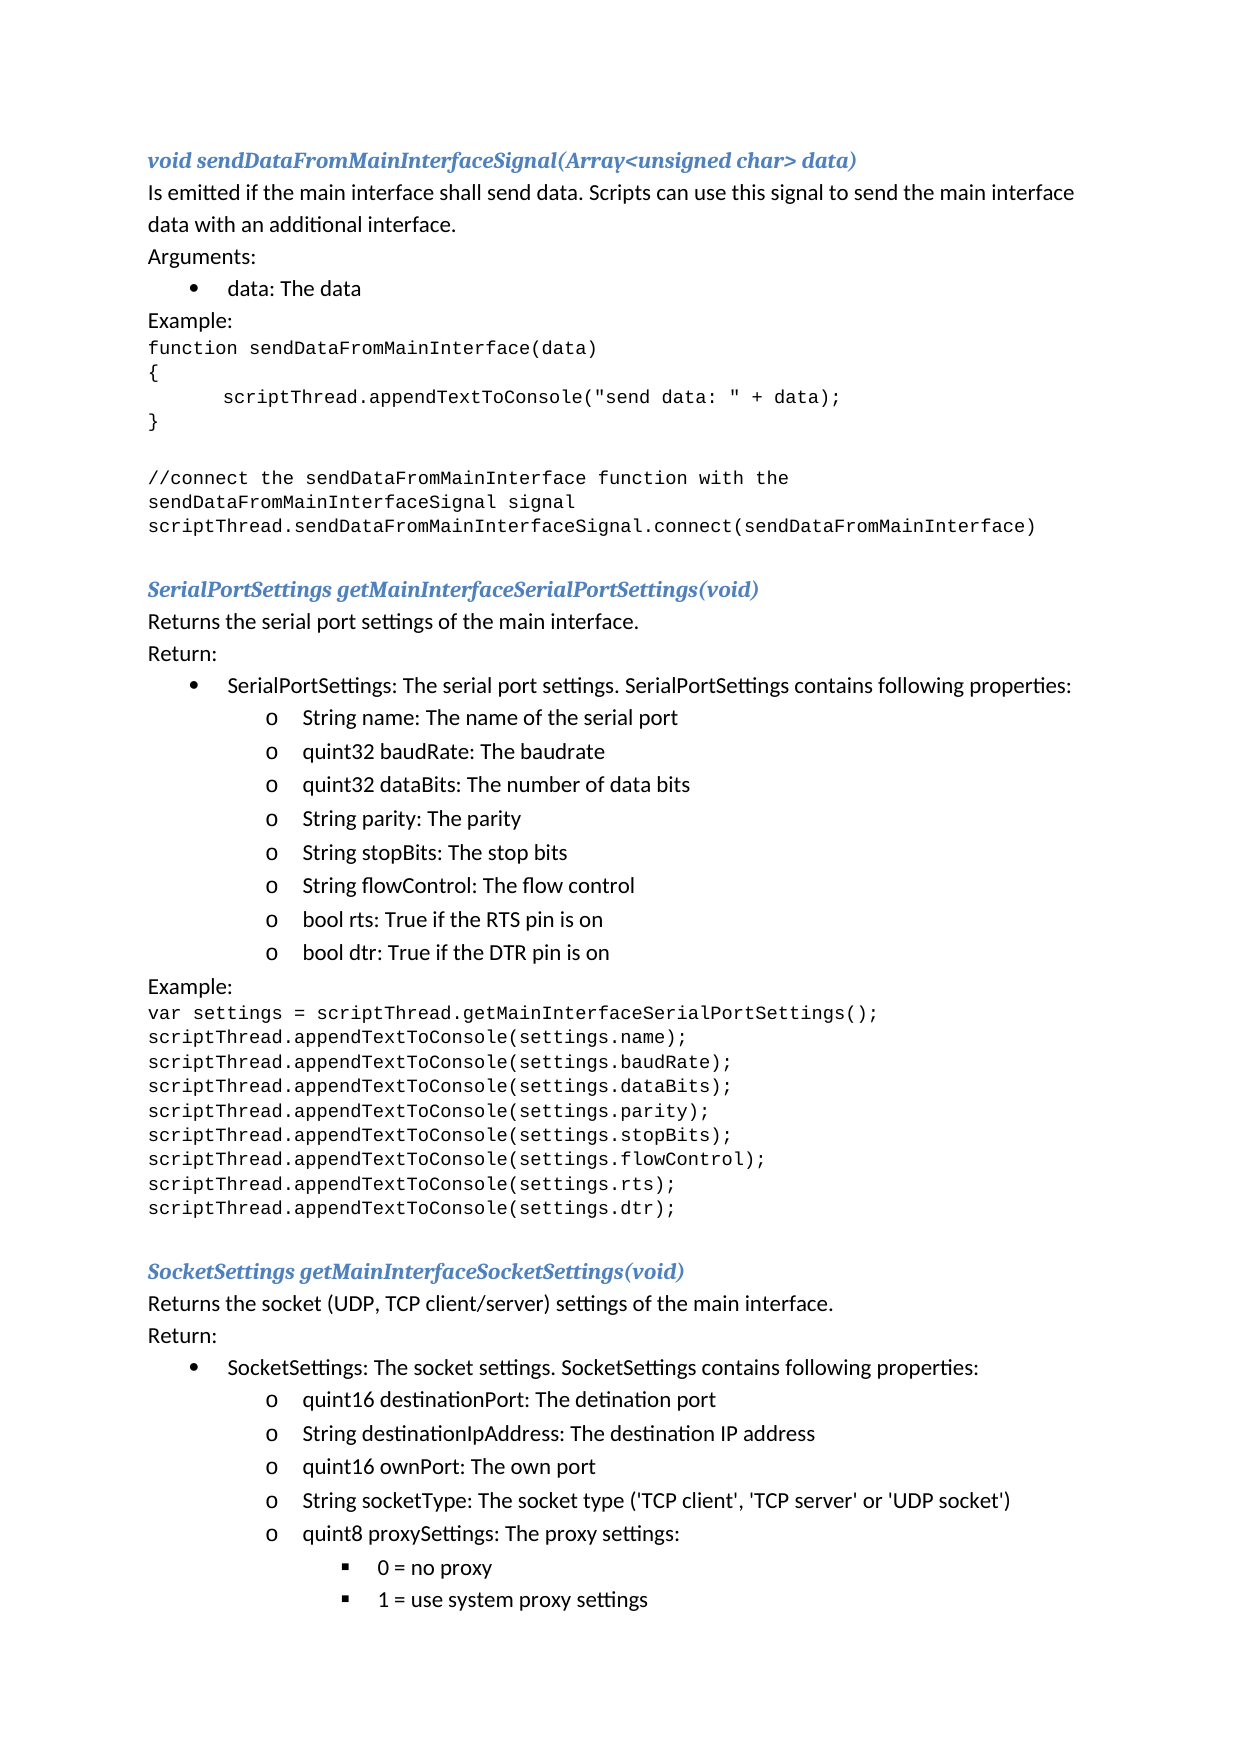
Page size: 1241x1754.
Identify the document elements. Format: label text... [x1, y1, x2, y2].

text Returns the serial port settings of the main interface. [148, 607, 1093, 635]
list String name: The name of the serial port [265, 703, 1093, 733]
text scriptThread.appendTextToConsole(settings.parity); [148, 1101, 1093, 1123]
list String parity: The parity [265, 804, 1093, 833]
text scriptThread.appendTextToConsole(settings.stopBits); [148, 1126, 1093, 1147]
list bool dtr: True if the DTR pin is on [265, 938, 1093, 967]
text scriptThread.appendTextToConsole(settings.name); [148, 1028, 1093, 1049]
subtitle SocketSettings getMainInterfaceSocketSettings(void) [148, 1258, 1093, 1285]
list String destinationIpAddress: The destination IP address [265, 1419, 1093, 1448]
text function sendDataFromMainInterface(data) [148, 339, 1093, 360]
list String flowControl: The flow control [265, 871, 1093, 900]
text scriptThread.appendTextToConsole(settings.flowControl); [148, 1150, 1093, 1171]
list SocketSettings: The socket settings. SocketSettings contains following properties: [190, 1353, 1093, 1381]
text scriptThread.appendTextToConsole(settings.dtr); [148, 1199, 1093, 1220]
list quint16 ownPort: The own port [265, 1452, 1093, 1481]
text Example: [148, 307, 1093, 334]
text //connect the sendDataFromMainInterface function with the sendDataFromMainInterfaceSignal signal [148, 468, 1093, 514]
text Return: [148, 1321, 1093, 1349]
list bool rts: True if the RTS pin is on [265, 905, 1093, 934]
list 0 = no proxy [340, 1553, 1093, 1581]
text Is emitted if the main interface shall send data. Scripts can use this signal to send the main interface data with an additional interface. [148, 178, 1093, 238]
list 1 = use system proxy settings [340, 1585, 1093, 1613]
list quint8 proxySettings: The proxy settings: [265, 1519, 1093, 1548]
text Arguments: [148, 242, 1093, 270]
subtitle void sendDataFromMainInterfaceSignal(Array<unsigned char> data) [148, 148, 1093, 174]
list String socketType: The socket type ('TCP client', 'TCP server' or 'UDP socket') [265, 1486, 1093, 1515]
text { [148, 363, 1093, 384]
list quint16 destinationPort: The detination port [265, 1385, 1093, 1414]
text var settings = scriptThread.getMainInterfaceSerialPortSettings(); [148, 1004, 1093, 1025]
list quint32 dataBits: The number of data bits [265, 771, 1093, 800]
text scriptThread.appendTextToConsole(settings.dataBits); [148, 1077, 1093, 1098]
text Returns the socket (UDP, TCP client/server) settings of the main interface. [148, 1289, 1093, 1317]
text scriptThread.appendTextToConsole("send data: " + data); [148, 387, 1093, 409]
list String stopBits: The stop bits [265, 838, 1093, 867]
text Example: [148, 972, 1093, 1000]
list SerialPortSettings: The serial port settings. SerialPortSettings contains following properties: [190, 671, 1093, 699]
list quint32 baudRate: The baudrate [265, 737, 1093, 766]
text scriptThread.appendTextToConsole(settings.rts); [148, 1174, 1093, 1196]
text } [148, 412, 1093, 433]
text Return: [148, 639, 1093, 667]
text scriptThread.appendTextToConsole(settings.baudRate); [148, 1053, 1093, 1074]
text scriptThread.sendDataFromMainInterfaceSignal.connect(sendDataFromMainInterface) [148, 517, 1093, 538]
subtitle SerialPortSettings getMainInterfaceSerialPortSettings(void) [148, 577, 1093, 603]
list data: The data [190, 274, 1093, 302]
